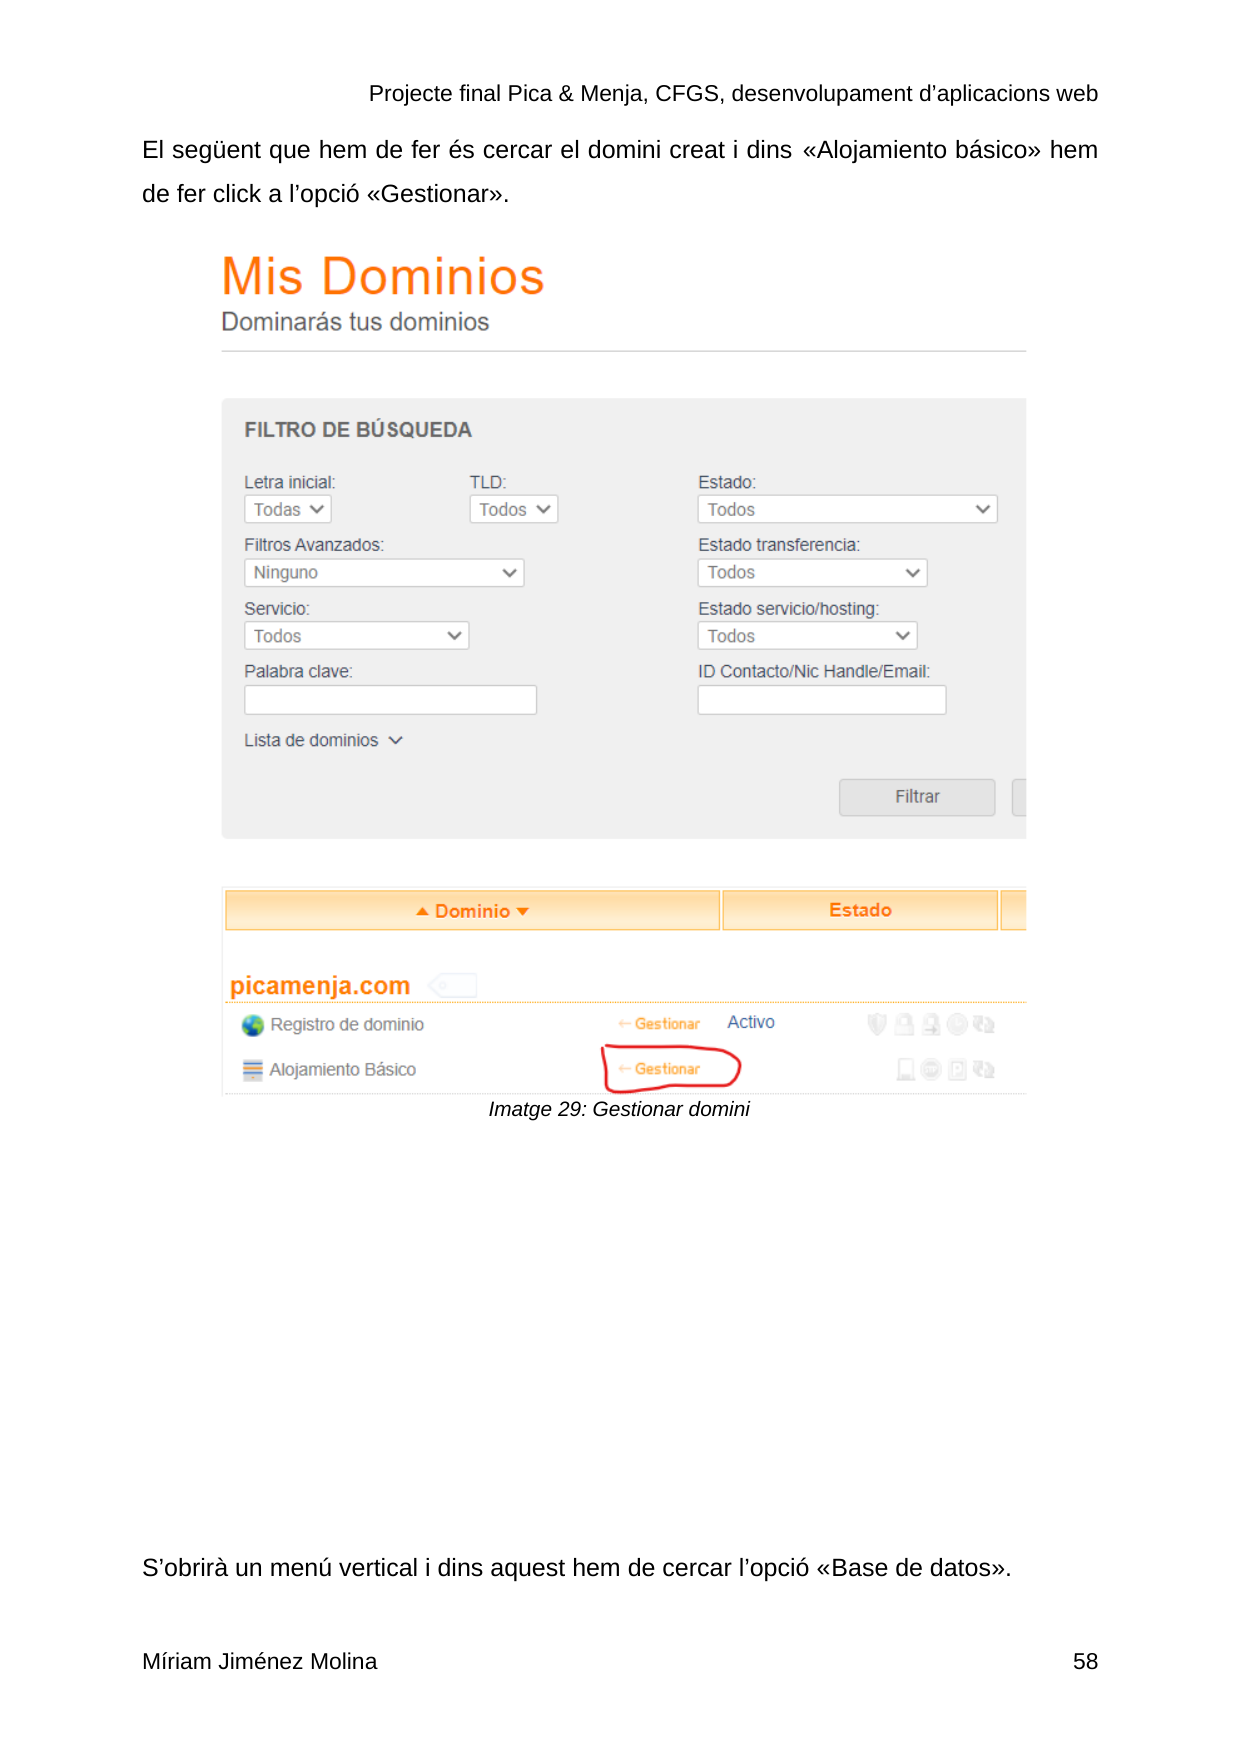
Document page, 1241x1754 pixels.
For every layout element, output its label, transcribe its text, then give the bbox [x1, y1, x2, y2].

text El següent que hem de fer és cercar el domini creat i dins «Alojamiento básico» hem de fer click a l’opció «Gestionar». [142, 136, 1098, 207]
picture [213, 248, 1027, 1097]
text S’obrirà un menú vertical i dins aquest hem de cercar l’opció «Base de datos». [142, 1553, 1098, 1582]
text Imatge 29: Gestionar domini [214, 1097, 1026, 1120]
